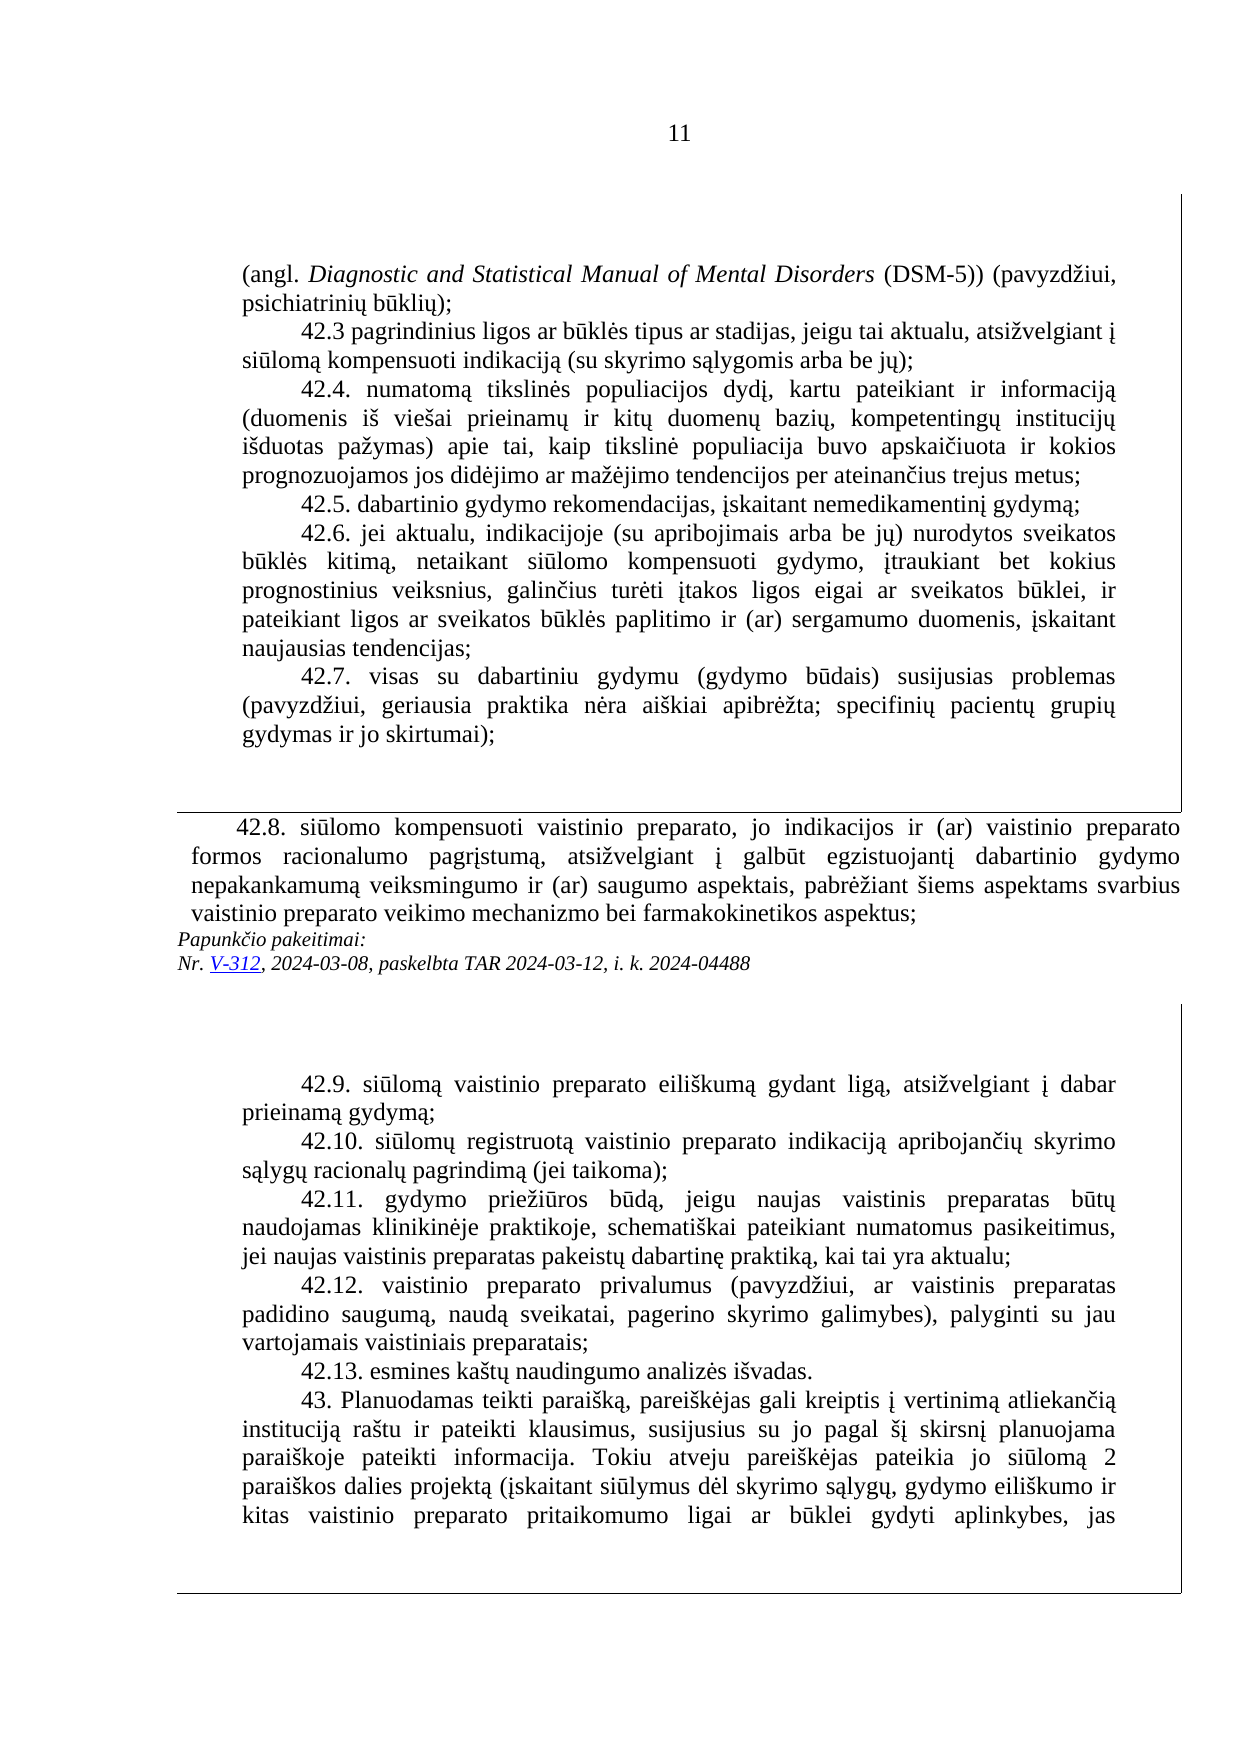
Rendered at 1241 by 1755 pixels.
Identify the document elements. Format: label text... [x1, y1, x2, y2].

text 42.3 pagrindinius ligos ar būklės tipus ar stadijas, jeigu tai aktualu, atsižvelgiant į siūlomą kompensuoti indikaciją (su skyrimo sąlygomis arba be jų); [177, 316, 1181, 374]
text (angl. Diagnostic and Statistical Manual of Mental Disorders (DSM-5)) (pavyzdžiui, psichiatrinių būklių); [177, 194, 1181, 316]
text 42.11. gydymo priežiūros būdą, jeigu naujas vaistinis preparatas būtų naudojamas klinikinėje praktikoje, schematiškai pateikiant numatomus pasikeitimus, jei naujas vaistinis preparatas pakeistų dabartinę praktiką, kai tai yra aktualu; [177, 1184, 1181, 1270]
text Papunkčio pakeitimai: [177, 927, 1181, 951]
text 42.13. esmines kaštų naudingumo analizės išvadas. [177, 1356, 1181, 1385]
text 42.10. siūlomų registruotą vaistinio preparato indikaciją apribojančių skyrimo sąlygų racionalų pagrindimą (jei taikoma); [177, 1126, 1181, 1184]
text 42.8. siūlomo kompensuoti vaistinio preparato, jo indikacijos ir (ar) vaistinio preparato formos racionalumo pagrįstumą, atsižvelgiant į galbūt egzistuojantį dabartinio gydymo nepakankamumą veiksmingumo ir (ar) saugumo aspektais, pabrėžiant šiems aspektams svarbius vaistinio preparato veikimo mechanizmo bei farmakokinetikos aspektus; [191, 812, 1181, 927]
text 42.12. vaistinio preparato privalumus (pavyzdžiui, ar vaistinis preparatas padidino saugumą, naudą sveikatai, pagerino skyrimo galimybes), palyginti su jau vartojamais vaistiniais preparatais; [177, 1270, 1181, 1356]
text 42.6. jei aktualu, indikacijoje (su apribojimais arba be jų) nurodytos sveikatos būklės kitimą, netaikant siūlomo kompensuoti gydymo, įtraukiant bet kokius prognostinius veiksnius, galinčius turėti įtakos ligos eigai ar sveikatos būklei, ir pateikiant ligos ar sveikatos būklės paplitimo ir (ar) sergamumo duomenis, įskaitant naujausias tendencijas; [177, 518, 1181, 661]
text 42.4. numatomą tikslinės populiacijos dydį, kartu pateikiant ir informaciją (duomenis iš viešai prieinamų ir kitų duomenų bazių, kompetentingų institucijų išduotas pažymas) apie tai, kaip tikslinė populiacija buvo apskaičiuota ir kokios prognozuojamos jos didėjimo ar mažėjimo tendencijos per ateinančius trejus metus; [177, 374, 1181, 489]
text 43. Planuodamas teikti paraišką, pareiškėjas gali kreiptis į vertinimą atliekančią instituciją raštu ir pateikti klausimus, susijusius su jo pagal šį skirsnį planuojama paraiškoje pateikti informacija. Tokiu atveju pareiškėjas pateikia jo siūlomą 2 paraiškos dalies projektą (įskaitant siūlymus dėl skyrimo sąlygų, gydymo eiliškumo ir kitas vaistinio preparato pritaikomumo ligai ar būklei gydyti aplinkybes, jas [177, 1385, 1181, 1593]
text 42.9. siūlomą vaistinio preparato eiliškumą gydant ligą, atsižvelgiant į dabar prieinamą gydymą; [177, 1004, 1181, 1126]
text 42.5. dabartinio gydymo rekomendacijas, įskaitant nemedikamentinį gydymą; [177, 489, 1181, 518]
text 42.7. visas su dabartiniu gydymu (gydymo būdais) susijusias problemas (pavyzdžiui, geriausia praktika nėra aiškiai apibrėžta; specifinių pacientų grupių gydymas ir jo skirtumai); [177, 661, 1181, 812]
text Nr. V-312, 2024-03-08, paskelbta TAR 2024-03-12, i. k. 2024-04488 [177, 951, 1181, 975]
